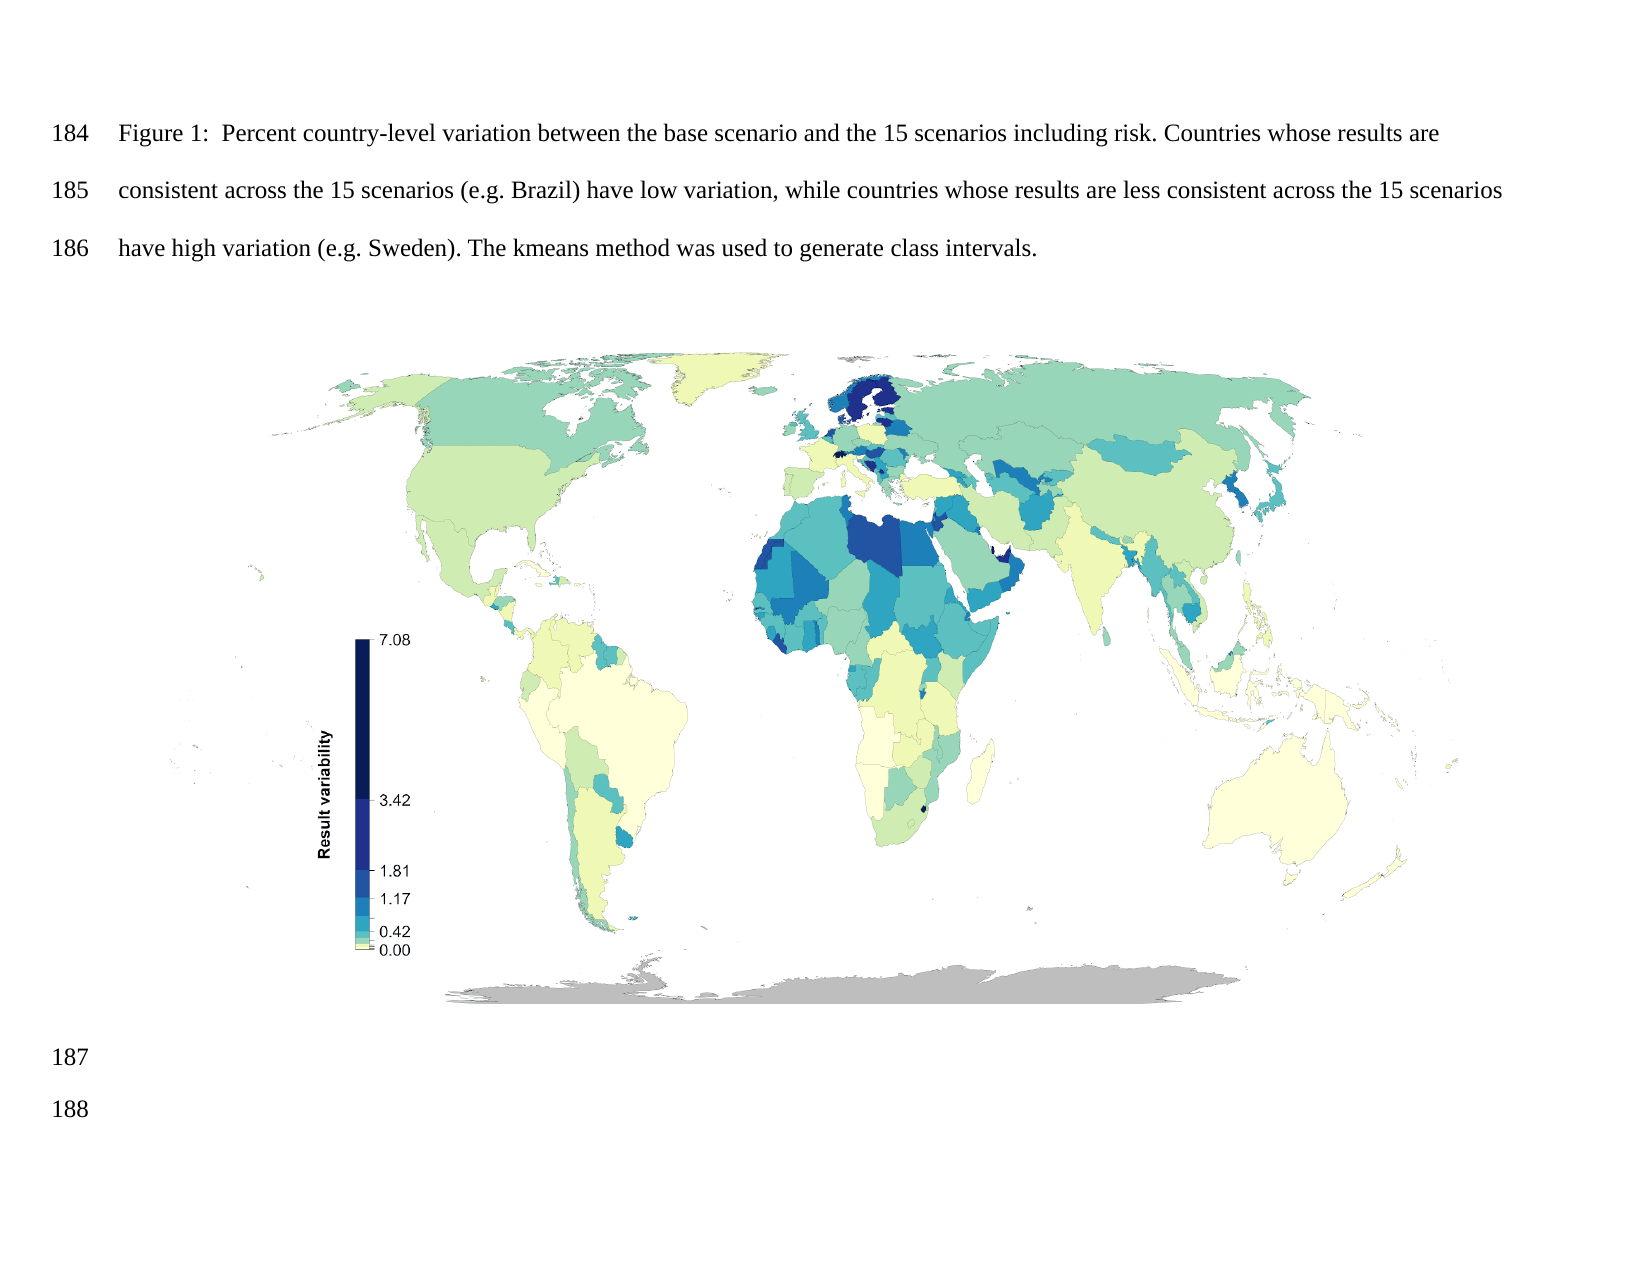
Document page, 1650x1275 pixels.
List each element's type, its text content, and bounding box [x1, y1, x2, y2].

text Figure 1: Percent country-level variation between the base scenario and the 15 scenarios including risk. Countries whose results are consistent across the 15 scenarios (e.g. Brazil) have low variation, while countries whose results are less consistent across the 15 scenarios have high variation (e.g. Sweden). The kmeans method was used to generate class intervals. [118, 118, 1532, 262]
picture [118, 290, 1514, 1066]
